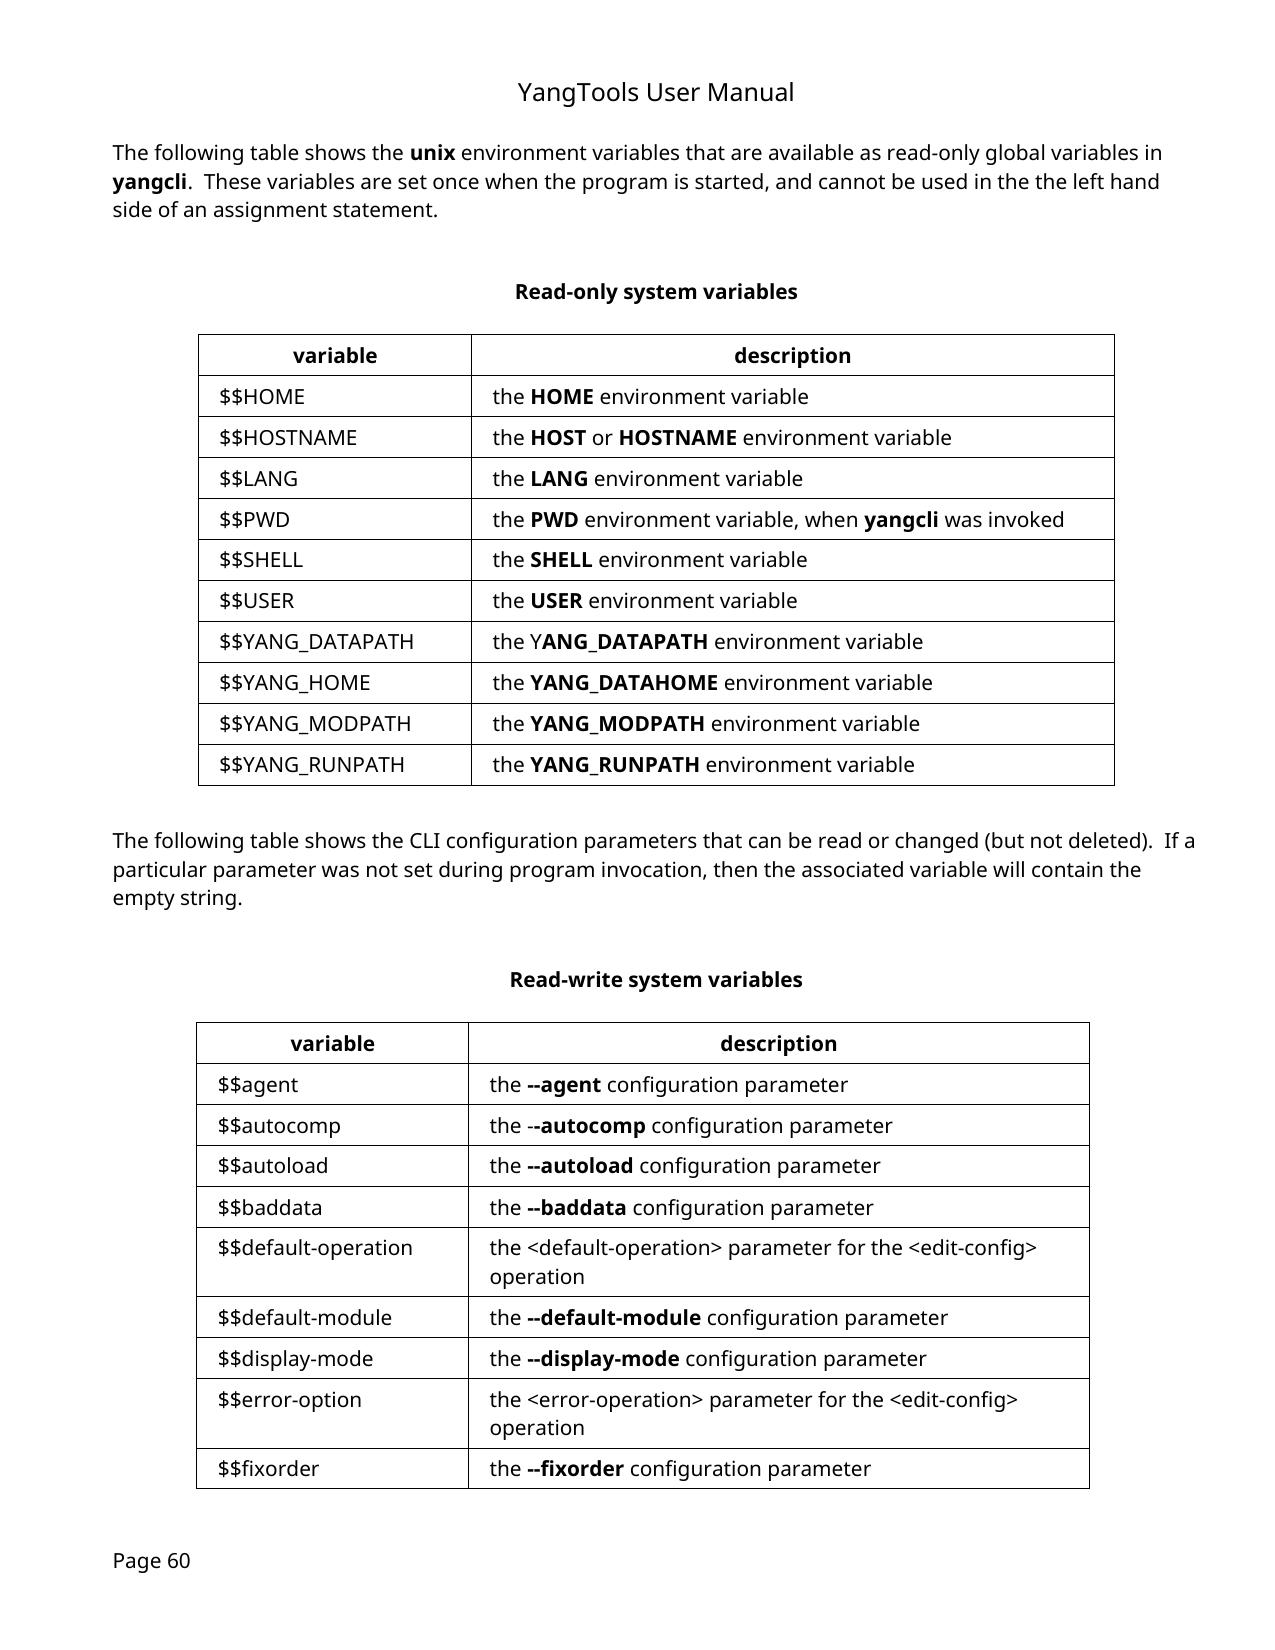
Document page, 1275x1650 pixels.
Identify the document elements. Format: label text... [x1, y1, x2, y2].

table_header description [469, 1023, 1089, 1063]
table_cell the SHELL environment variable [472, 540, 1114, 580]
table_cell the PWD environment variable, when yangcli was invoked [472, 499, 1114, 539]
table_cell $$HOME [199, 376, 471, 416]
table_cell the USER environment variable [472, 581, 1114, 621]
subtitle Read-write system variables [127, 965, 1185, 994]
table_header variable [199, 335, 471, 375]
table_cell $$fixorder [197, 1449, 468, 1488]
table_cell $$USER [199, 581, 471, 621]
table_cell the LANG environment variable [472, 458, 1114, 498]
table_cell $$HOSTNAME [199, 417, 471, 457]
table_cell the --default-module configuration parameter [469, 1297, 1089, 1337]
table_cell the --autoload configuration parameter [469, 1146, 1089, 1186]
table_cell the --agent configuration parameter [469, 1064, 1089, 1104]
table_cell the <error-operation> parameter for the <edit-config> operation [469, 1379, 1089, 1447]
table_cell $$default-module [197, 1297, 468, 1337]
table_cell $$LANG [199, 458, 471, 498]
subtitle Read-only system variables [127, 277, 1185, 306]
table_header description [472, 335, 1114, 375]
table_cell $$YANG_DATAPATH [199, 622, 471, 662]
table_cell the HOME environment variable [472, 376, 1114, 416]
table_cell $$autocomp [197, 1105, 468, 1145]
table_cell the YANG_DATAPATH environment variable [472, 622, 1114, 662]
table_cell the --display-mode configuration parameter [469, 1338, 1089, 1378]
table_cell the --baddata configuration parameter [469, 1187, 1089, 1227]
table_cell $$YANG_HOME [199, 663, 471, 703]
table_cell $$SHELL [199, 540, 471, 580]
text The following table shows the unix environment variables that are available as read-only global variables in yangcli. These variables are set once when the program is started, and cannot be used in the the left hand side of an assignment statement. [112, 138, 1200, 224]
table_cell $$autoload [197, 1146, 468, 1186]
text The following table shows the CLI configuration parameters that can be read or changed (but not deleted). If a particular parameter was not set during program invocation, then the associated variable will contain the empty string. [112, 826, 1200, 912]
table_cell $$error-option [197, 1379, 468, 1447]
table_cell $$YANG_MODPATH [199, 704, 471, 743]
table_cell the <default-operation> parameter for the <edit-config> operation [469, 1228, 1089, 1296]
table_cell $$agent [197, 1064, 468, 1104]
table_cell the YANG_DATAHOME environment variable [472, 663, 1114, 703]
table_cell $$display-mode [197, 1338, 468, 1378]
table_cell the --fixorder configuration parameter [469, 1449, 1089, 1488]
table_cell $$baddata [197, 1187, 468, 1227]
table_cell $$YANG_RUNPATH [199, 745, 471, 784]
table_cell the YANG_MODPATH environment variable [472, 704, 1114, 743]
table_cell the HOST or HOSTNAME environment variable [472, 417, 1114, 457]
table_header variable [197, 1023, 468, 1063]
table_cell the YANG_RUNPATH environment variable [472, 745, 1114, 784]
table_cell $$default-operation [197, 1228, 468, 1296]
table_cell $$PWD [199, 499, 471, 539]
table_cell the --autocomp configuration parameter [469, 1105, 1089, 1145]
